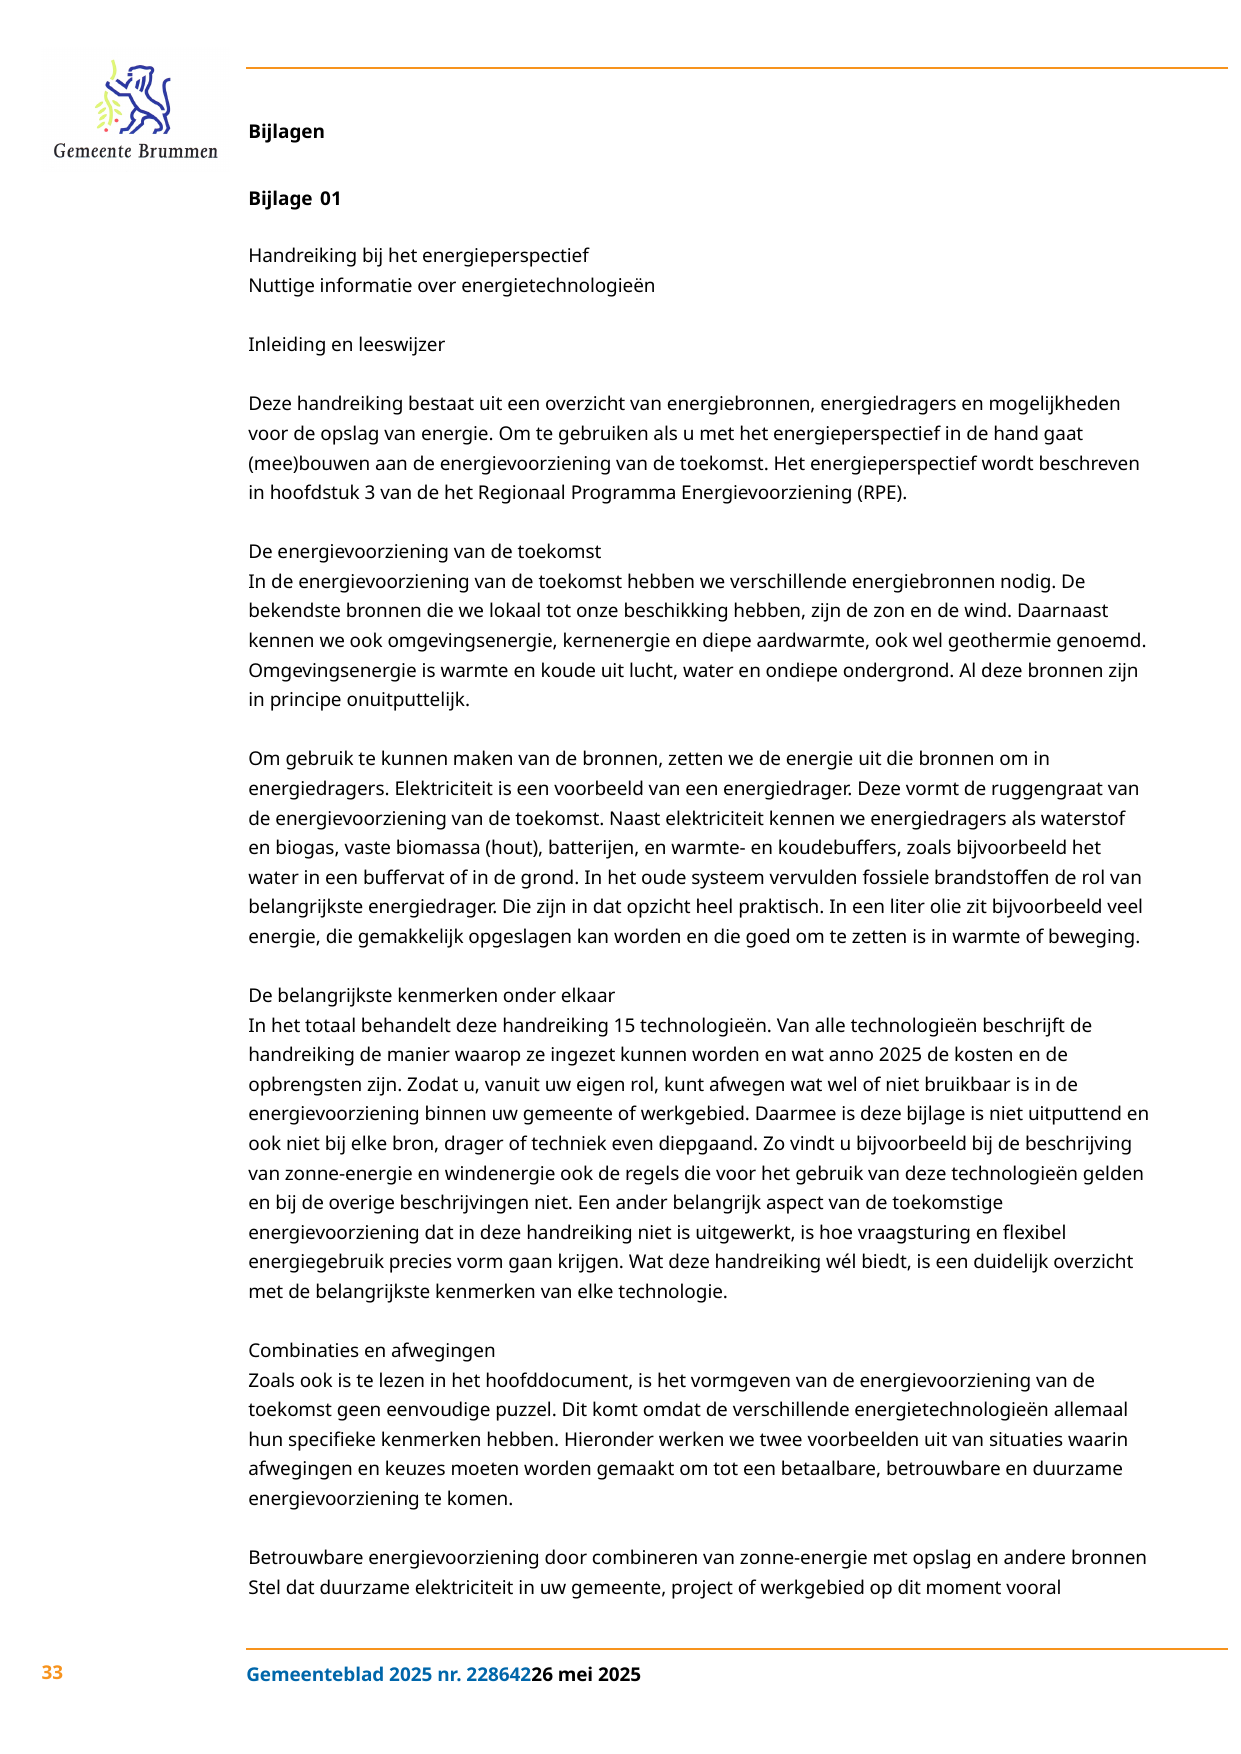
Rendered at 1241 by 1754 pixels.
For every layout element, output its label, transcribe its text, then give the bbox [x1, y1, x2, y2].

text Bijlagen [248, 116, 1152, 144]
text Nuttige informatie over energietechnologieën [248, 272, 1152, 298]
text In het totaal behandelt deze handreiking 15 technologieën. Van alle technologieën beschrijft de handreiking de manier waarop ze ingezet kunnen worden en wat anno 2025 de kosten en de opbrengsten zijn. Zodat u, vanuit uw eigen rol, kunt afwegen wat wel of niet bruikbaar is in de energievoorziening binnen uw gemeente of werkgebied. Daarmee is deze bijlage is niet uitputtend en ook niet bij elke bron, drager of techniek even diepgaand. Zo vindt u bijvoorbeeld bij de beschrijving van zonne-energie en windenergie ook de regels die voor het gebruik van deze technologieën gelden en bij de overige beschrijvingen niet. Een ander belangrijk aspect van de toekomstige energievoorziening dat in deze handreiking niet is uitgewerkt, is hoe vraagsturing en flexibel energiegebruik precies vorm gaan krijgen. Wat deze handreiking wél biedt, is een duidelijk overzicht met de belangrijkste kenmerken van elke technologie. [248, 1012, 1152, 1304]
picture [41, 47, 231, 172]
text In de energievoorziening van de toekomst hebben we verschillende energiebronnen nodig. De bekendste bronnen die we lokaal tot onze beschikking hebben, zijn de zon en de wind. Daarnaast kennen we ook omgevingsenergie, kernenergie en diepe aardwarmte, ook wel geothermie genoemd. Omgevingsenergie is warmte en koude uit lucht, water en ondiepe ondergrond. Al deze bronnen zijn in principe onuitputtelijk. [248, 568, 1152, 712]
text Om gebruik te kunnen maken van de bronnen, zetten we de energie uit die bronnen om in energiedragers. Elektriciteit is een voorbeeld van een energiedrager. Deze vormt de ruggengraat van de energievoorziening van de toekomst. Naast elektriciteit kennen we energiedragers als waterstof en biogas, vaste biomassa (hout), batterijen, en warmte- en koudebuffers, zoals bijvoorbeeld het water in een buffervat of in de grond. In het oude systeem vervulden fossiele brandstoffen de rol van belangrijkste energiedrager. Die zijn in dat opzicht heel praktisch. In een liter olie zit bijvoorbeeld veel energie, die gemakkelijk opgeslagen kan worden en die goed om te zetten is in warmte of beweging. [248, 746, 1152, 949]
text Betrouwbare energievoorziening door combineren van zonne-energie met opslag en andere bronnen [248, 1544, 1152, 1570]
text Stel dat duurzame elektriciteit in uw gemeente, project of werkgebied op dit moment vooral [248, 1574, 1152, 1599]
text Deze handreiking bestaat uit een overzicht van energiebronnen, energiedragers en mogelijkheden voor de opslag van energie. Om te gebruiken als u met het energieperspectief in de hand gaat (mee)bouwen aan de energievoorziening van de toekomst. Het energieperspectief wordt beschreven in hoofdstuk 3 van de het Regionaal Programma Energievoorziening (RPE). [248, 391, 1152, 505]
text De energievoorziening van de toekomst [248, 538, 1152, 564]
text Handreiking bij het energieperspectief [248, 243, 1152, 268]
text Zoals ook is te lezen in het hoofddocument, is het vormgeven van de energievoorziening van de toekomst geen eenvoudige puzzel. Dit komt omdat de verschillende energietechnologieën allemaal hun specifieke kenmerken hebben. Hieronder werken we twee voorbeelden uit van situaties waarin afwegingen en keuzes moeten worden gemaakt om tot een betaalbare, betrouwbare en duurzame energievoorziening te komen. [248, 1367, 1152, 1511]
text De belangrijkste kenmerken onder elkaar [248, 982, 1152, 1008]
text Combinaties en afwegingen [248, 1337, 1152, 1363]
text Bijlage 01 [248, 174, 1152, 213]
text Inleiding en leeswijzer [248, 331, 1152, 357]
